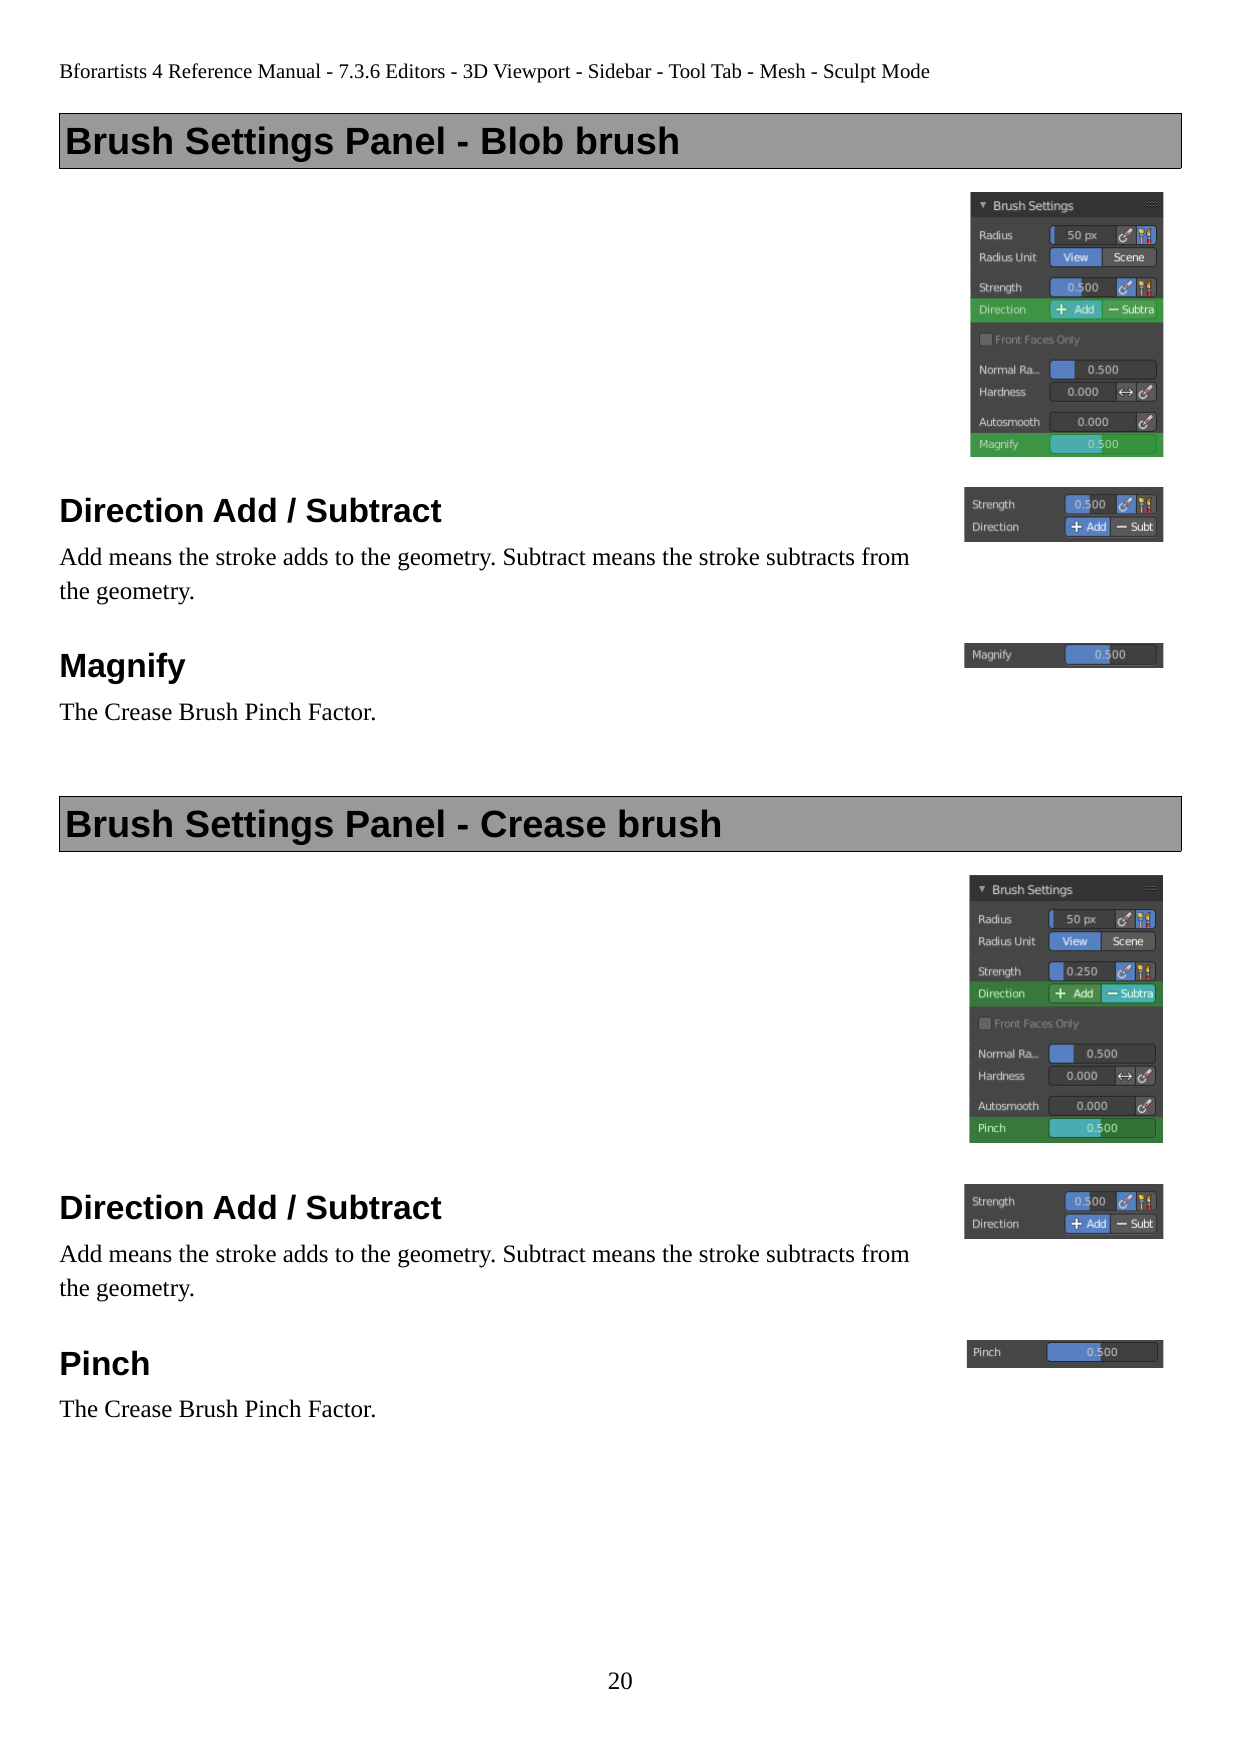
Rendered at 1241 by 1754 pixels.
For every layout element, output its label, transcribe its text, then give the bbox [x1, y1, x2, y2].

picture [970, 192, 1164, 457]
subtitle Direction Add / Subtract [59, 1188, 964, 1227]
picture [966, 1340, 1164, 1368]
text The Crease Brush Pinch Factor. [59, 697, 1181, 726]
table_header Brush Settings Panel - Blob brush [60, 114, 1181, 168]
picture [969, 875, 1163, 1143]
text Add means the stroke adds to the geometry. Subtract means the stroke subtracts from the geometry. [59, 1239, 1181, 1302]
subtitle Magnify [59, 646, 1181, 685]
subtitle Pinch [59, 1343, 1181, 1382]
text The Crease Brush Pinch Factor. [59, 1394, 1181, 1423]
picture [964, 487, 1164, 542]
picture [964, 643, 1164, 668]
subtitle [1164, 1188, 1181, 1227]
text Add means the stroke adds to the geometry. Subtract means the stroke subtracts from the geometry. [59, 542, 1181, 605]
subtitle [1164, 491, 1181, 529]
subtitle Direction Add / Subtract [59, 491, 964, 529]
table_header Brush Settings Panel - Crease brush [60, 797, 1181, 851]
picture [964, 1184, 1164, 1239]
